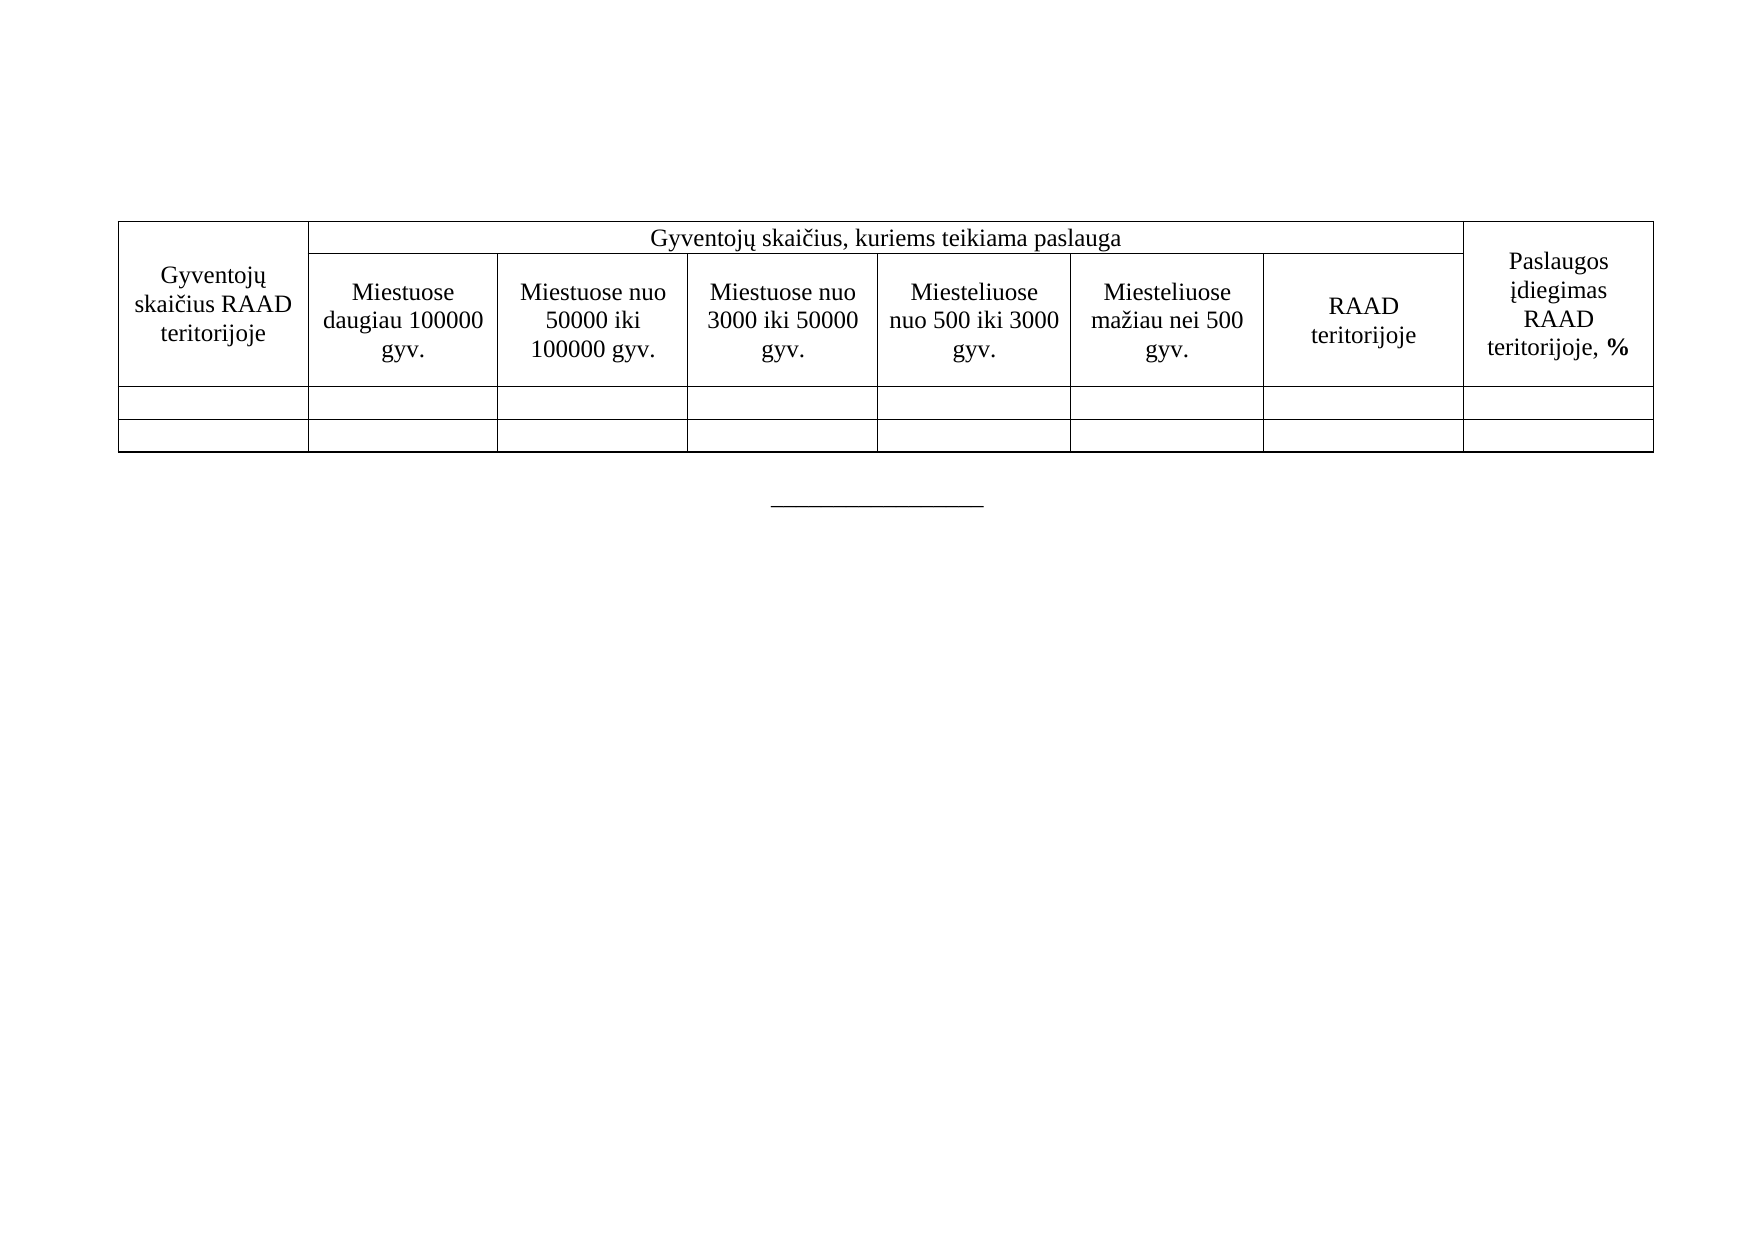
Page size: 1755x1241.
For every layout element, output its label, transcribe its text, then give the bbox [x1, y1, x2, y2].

table_cell Miestuose nuo 3000 iki 50000 gyv. [688, 254, 877, 386]
table_cell [1264, 420, 1463, 451]
table_header Gyventojų skaičius RAAD teritorijoje [119, 222, 308, 386]
table_cell [1264, 387, 1463, 418]
table_cell [1071, 420, 1263, 451]
table_cell [1464, 420, 1653, 451]
table_cell Miestuose daugiau 100000 gyv. [309, 254, 497, 386]
table_header Paslaugos įdiegimas RAAD teritorijoje, % [1464, 222, 1653, 386]
table_cell Miestuose nuo 50000 iki 100000 gyv. [498, 254, 687, 386]
table_cell RAAD teritorijoje [1264, 254, 1463, 386]
table_cell [309, 420, 497, 451]
table_cell [1071, 387, 1263, 418]
table_cell Miesteliuose nuo 500 iki 3000 gyv. [878, 254, 1070, 386]
table_cell [498, 387, 687, 418]
table_cell [119, 420, 308, 451]
table_cell [688, 420, 877, 451]
table_cell [878, 420, 1070, 451]
table_cell [119, 387, 308, 418]
table_cell [498, 420, 687, 451]
table_cell [688, 387, 877, 418]
text _________________ [118, 481, 1636, 510]
table_cell Miesteliuose mažiau nei 500 gyv. [1071, 254, 1263, 386]
table_cell [878, 387, 1070, 418]
table_cell [1464, 387, 1653, 418]
table_cell [309, 387, 497, 418]
table_header Gyventojų skaičius, kuriems teikiama paslauga [309, 222, 1463, 253]
